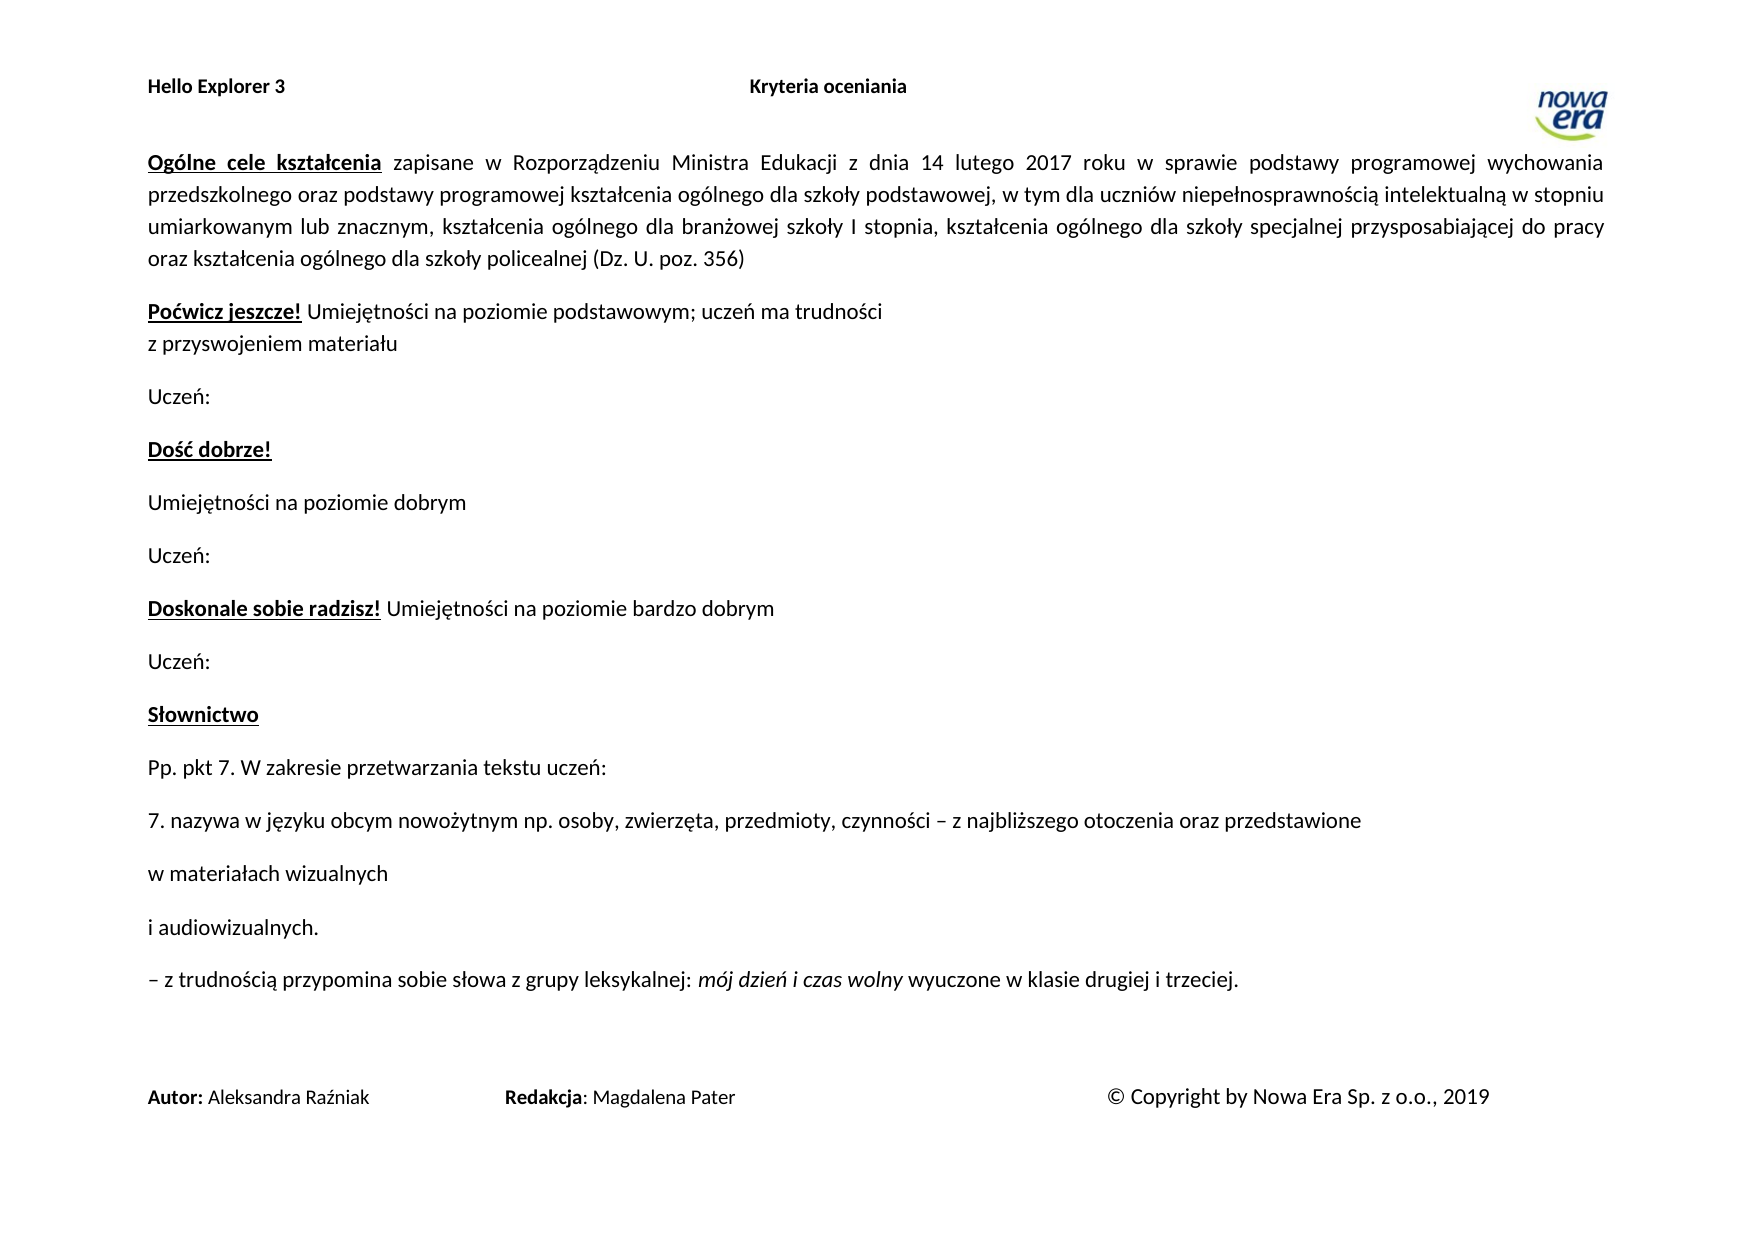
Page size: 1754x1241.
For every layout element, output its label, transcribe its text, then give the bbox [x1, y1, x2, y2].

text Słownictwo [148, 701, 1606, 728]
text i audiowizualnych. [148, 913, 1606, 941]
text 7. nazywa w języku obcym nowożytnym np. osoby, zwierzęta, przedmioty, czynności – z najbliższego otoczenia oraz przedstawione [148, 807, 1606, 834]
picture [1526, 83, 1621, 148]
text Uczeń: [148, 647, 1606, 676]
text Umiejętności na poziomie dobrym [148, 488, 1606, 516]
text – z trudnością przypomina sobie słowa z grupy leksykalnej: mój dzień i czas wolny wyuczone w klasie drugiej i trzeciej. [148, 966, 1606, 994]
text Ogólne cele kształcenia zapisane w Rozporządzeniu Ministra Edukacji z dnia 14 lutego 2017 roku w sprawie podstawy programowej wychowania przedszkolnego oraz podstawy programowej kształcenia ogólnego dla szkoły podstawowej, w tym dla uczniów niepełnosprawnością intelektualną w stopniu umiarkowanym lub znacznym, kształcenia ogólnego dla branżowej szkoły I stopnia, kształcenia ogólnego dla szkoły specjalnej przysposabiającej do pracy oraz kształcenia ogólnego dla szkoły policealnej (Dz. U. poz. 356) [148, 148, 1606, 272]
text Poćwicz jeszcze! Umiejętności na poziomie podstawowym; uczeń ma trudności z przyswojeniem materiału [148, 297, 1606, 357]
text Uczeń: [148, 541, 1606, 569]
text w materiałach wizualnych [148, 859, 1606, 888]
text Doskonale sobie radzisz! Umiejętności na poziomie bardzo dobrym [148, 594, 1606, 622]
text Dość dobrze! [148, 435, 1606, 463]
text Pp. pkt 7. W zakresie przetwarzania tekstu uczeń: [148, 753, 1606, 782]
text Uczeń: [148, 382, 1606, 410]
